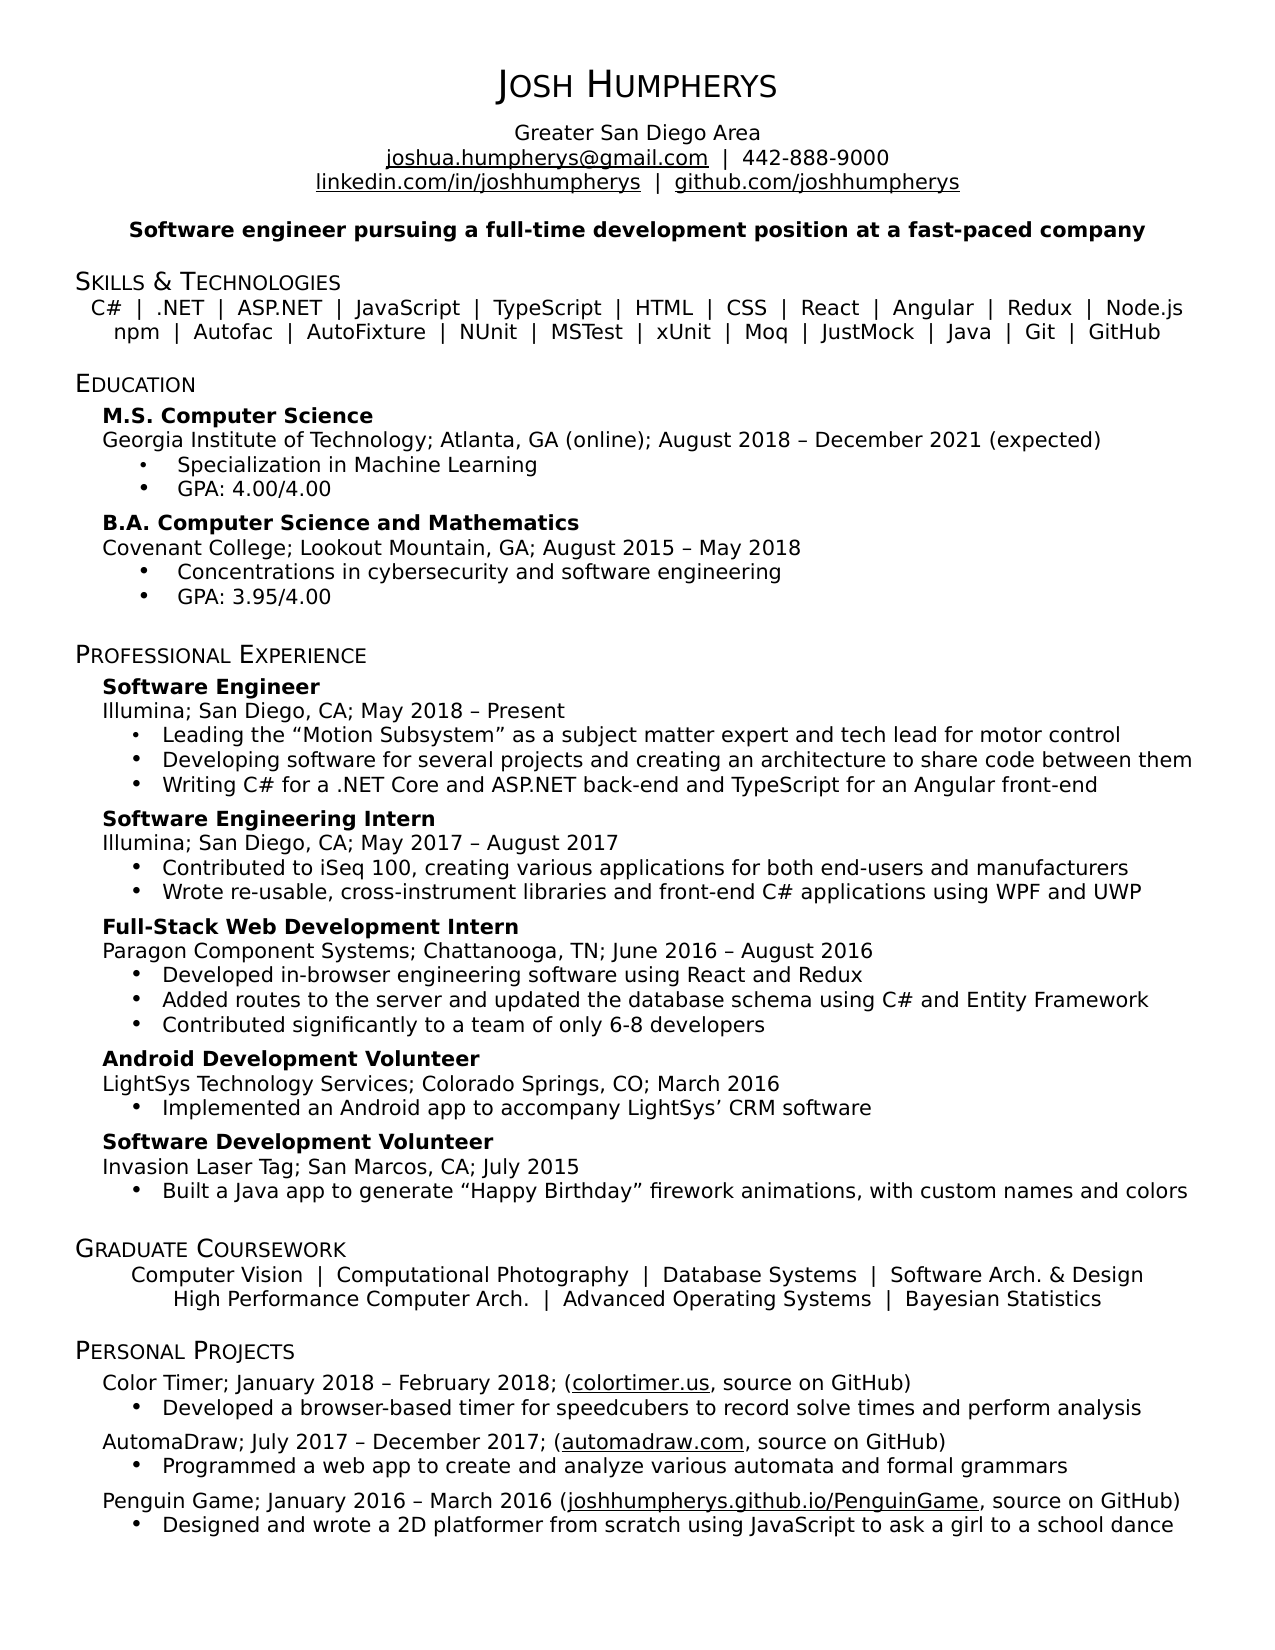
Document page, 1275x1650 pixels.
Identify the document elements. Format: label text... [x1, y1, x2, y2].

text npm | Autofac | AutoFixture | NUnit | MSTest | xUnit | Moq | JustMock | Java | Git | GitHub [75, 320, 1200, 344]
table_header M.S. Computer Science Georgia Institute of Technology; Atlanta, GA (online); August 2018 – December 2021 (expected) Specialization in Machine Learning GPA: 4.00/4.00 B.A. Computer Science and Mathematics Covenant College; Lookout Mountain, GA; August 2015 – May 2018 Concentrations in cybersecurity and software engineering GPA: 3.95/4.00 [75, 398, 1200, 616]
text joshua.humpherys@gmail.com | 442-888-9000 [75, 146, 1200, 170]
text Software engineer pursuing a full-time development position at a fast-paced company [75, 218, 1200, 243]
text Graduate Coursework [75, 1234, 1200, 1263]
text Computer Vision | Computational Photography | Database Systems | Software Arch. & Design [75, 1263, 1200, 1287]
table_header Color Timer; January 2018 – February 2018; (colortimer.us, source on GitHub) Developed a browser-based timer for speedcubers to record solve times and perform analysis AutomaDraw; July 2017 – December 2017; (automadraw.com, source on GitHub) Programmed a web app to create and analyze various automata and formal grammars Penguin Game; January 2016 – March 2016 (joshhumpherys.github.io/PenguinGame, source on GitHub) Designed and wrote a 2D platformer from scratch using JavaScript to ask a girl to a school dance [75, 1365, 1200, 1578]
text Josh Humpherys [75, 63, 1200, 107]
text Greater San Diego Area [75, 121, 1200, 146]
text High Performance Computer Arch. | Advanced Operating Systems | Bayesian Statistics [75, 1287, 1200, 1312]
table_header Software Engineer Illumina; San Diego, CA; May 2018 – Present Leading the “Motion Subsystem” as a subject matter expert and tech lead for motor control Developing software for several projects and creating an architecture to share code between them Writing C# for a .NET Core and ASP.NET back-end and TypeScript for an Angular front-end Software Engineering Intern Illumina; San Diego, CA; May 2017 – August 2017 Contributed to iSeq 100, creating various applications for both end-users and manufacturers Wrote re-usable, cross-instrument libraries and front-end C# applications using WPF and UWP Full-Stack Web Development Intern Paragon Component Systems; Chattanooga, TN; June 2016 – August 2016 Developed in-browser engineering software using React and Redux Added routes to the server and updated the database schema using C# and Entity Framework Contributed significantly to a team of only 6-8 developers Android Development Volunteer LightSys Technology Services; Colorado Springs, CO; March 2016 Implemented an Android app to accompany LightSys’ CRM software Software Development Volunteer Invasion Laser Tag; San Marcos, CA; July 2015 Built a Java app to generate “Happy Birthday” firework animations, with custom names and colors [75, 669, 1200, 1210]
text Professional Experience [75, 640, 1200, 669]
text Skills & Technologies [75, 267, 1200, 296]
text Education [75, 369, 1200, 398]
text linkedin.com/in/joshhumpherys | github.com/joshhumpherys [75, 170, 1200, 194]
text Personal Projects [75, 1336, 1200, 1365]
text C# | .NET | ASP.NET | JavaScript | TypeScript | HTML | CSS | React | Angular | Redux | Node.js [75, 296, 1200, 320]
